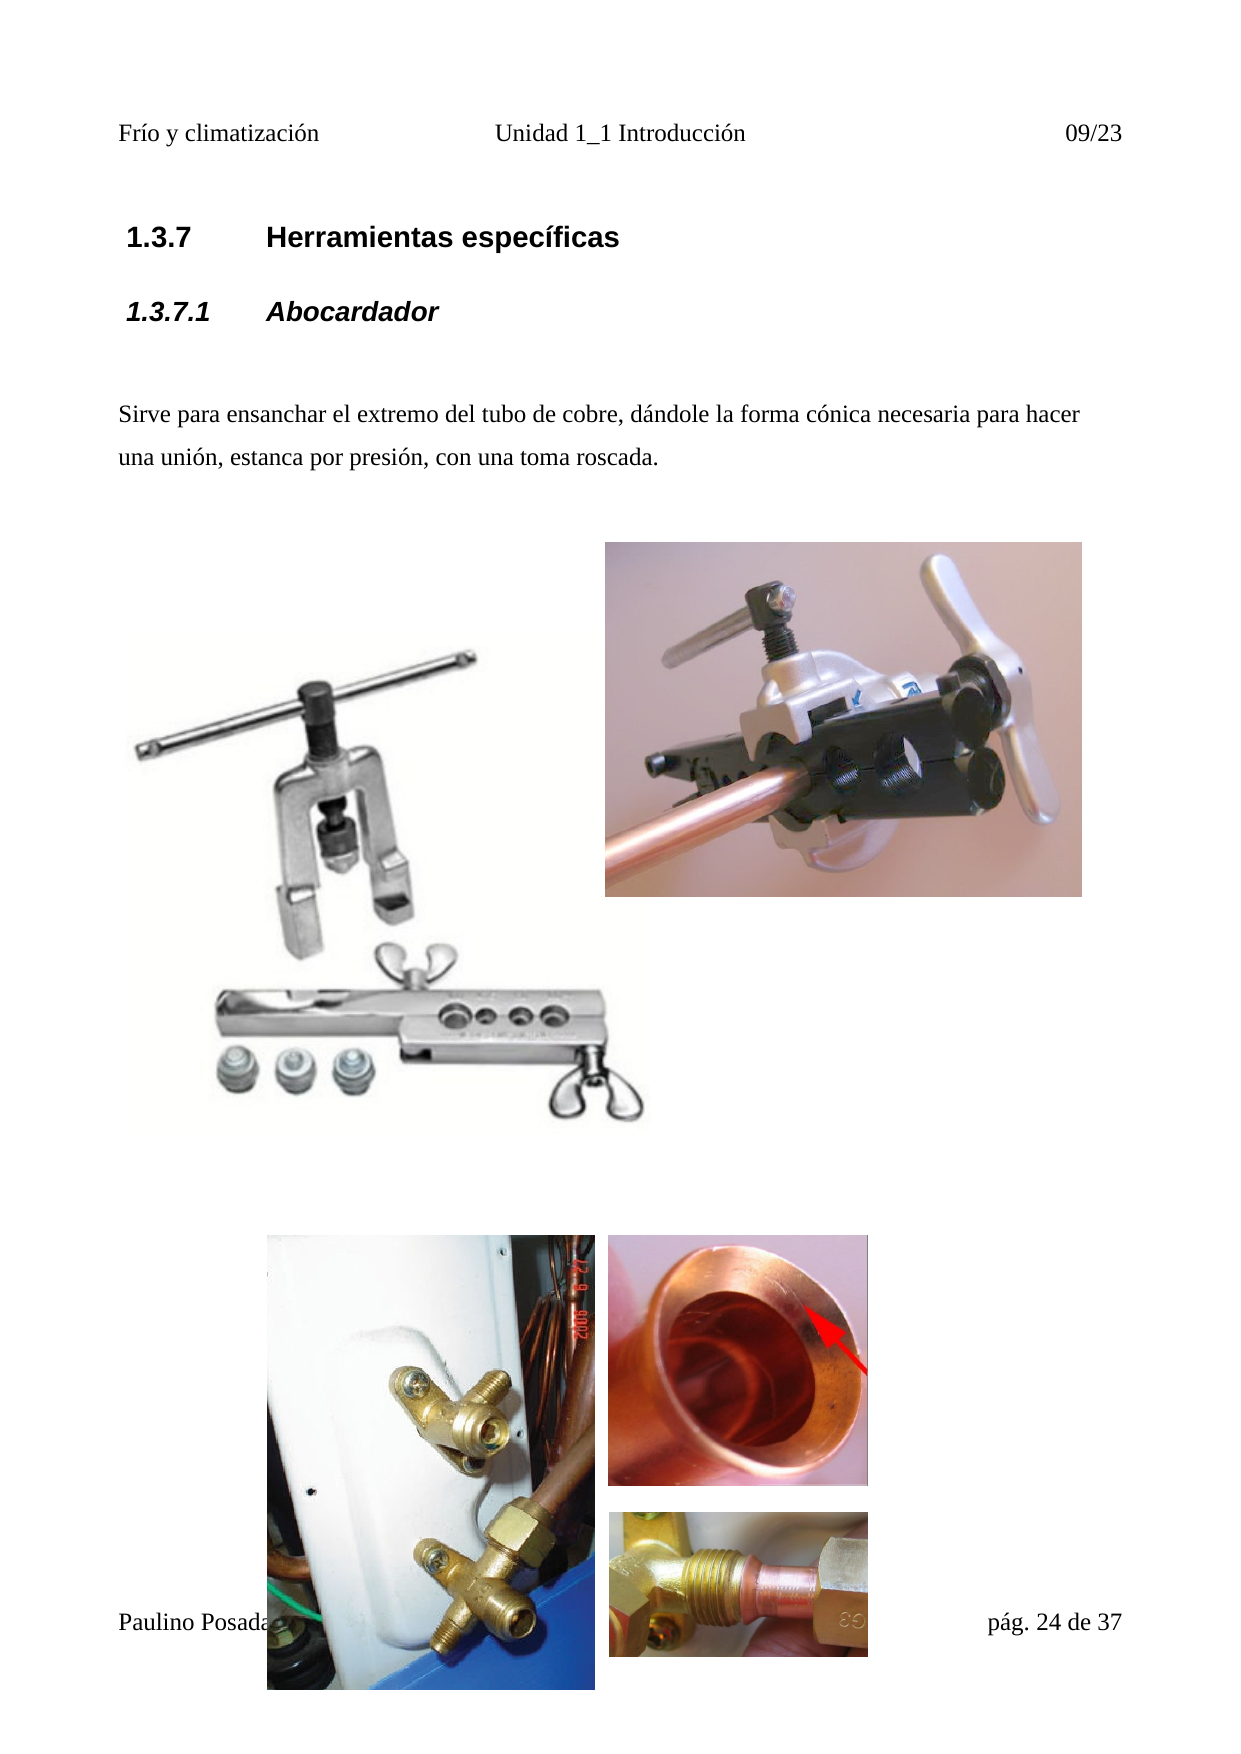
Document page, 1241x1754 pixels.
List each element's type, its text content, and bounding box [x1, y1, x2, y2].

picture [267, 1235, 595, 1690]
picture [609, 1512, 868, 1657]
subtitle Abocardador [118, 295, 1122, 327]
subtitle Herramientas específicas [118, 220, 1122, 253]
picture [118, 542, 1082, 1138]
picture [608, 1235, 868, 1486]
text Sirve para ensanchar el extremo del tubo de cobre, dándole la forma cónica necesaria para hacer una unión, estanca por presión, con una toma roscada. [118, 399, 1122, 471]
